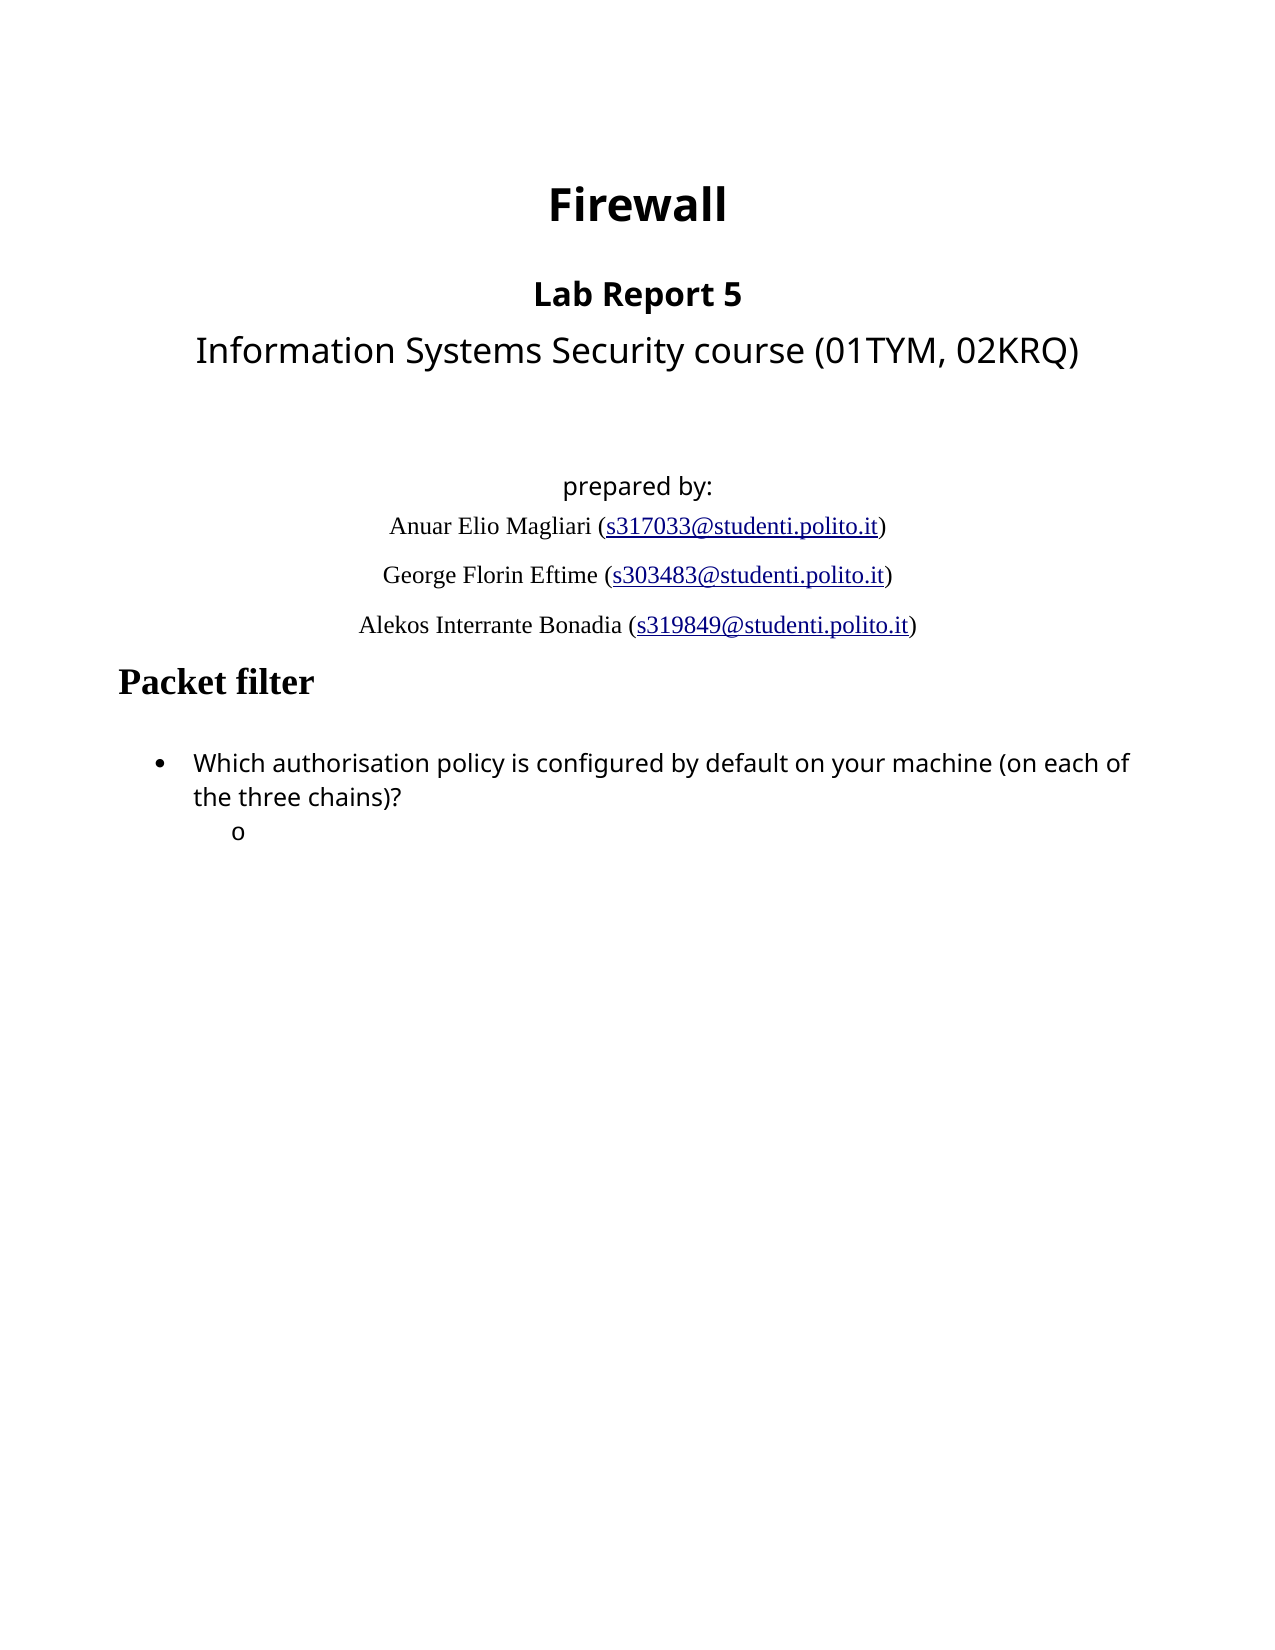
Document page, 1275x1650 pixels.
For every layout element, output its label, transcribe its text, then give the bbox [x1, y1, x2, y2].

subtitle Lab Report 5 [118, 271, 1157, 316]
text Packet filter [118, 659, 1157, 702]
text Information Systems Security course (01TYM, 02KRQ) [118, 325, 1157, 422]
subtitle Anuar Elio Magliari (s317033@studenti.polito.it) [118, 511, 1157, 540]
subtitle Firewall [118, 173, 1157, 235]
subtitle George Florin Eftime (s303483@studenti.polito.it) [118, 561, 1157, 589]
list Which authorisation policy is configured by default on your machine (on each of the three chains)? [156, 746, 1157, 814]
subtitle prepared by: [118, 469, 1157, 503]
subtitle Alekos Interrante Bonadia (s319849@studenti.polito.it) [118, 610, 1157, 639]
